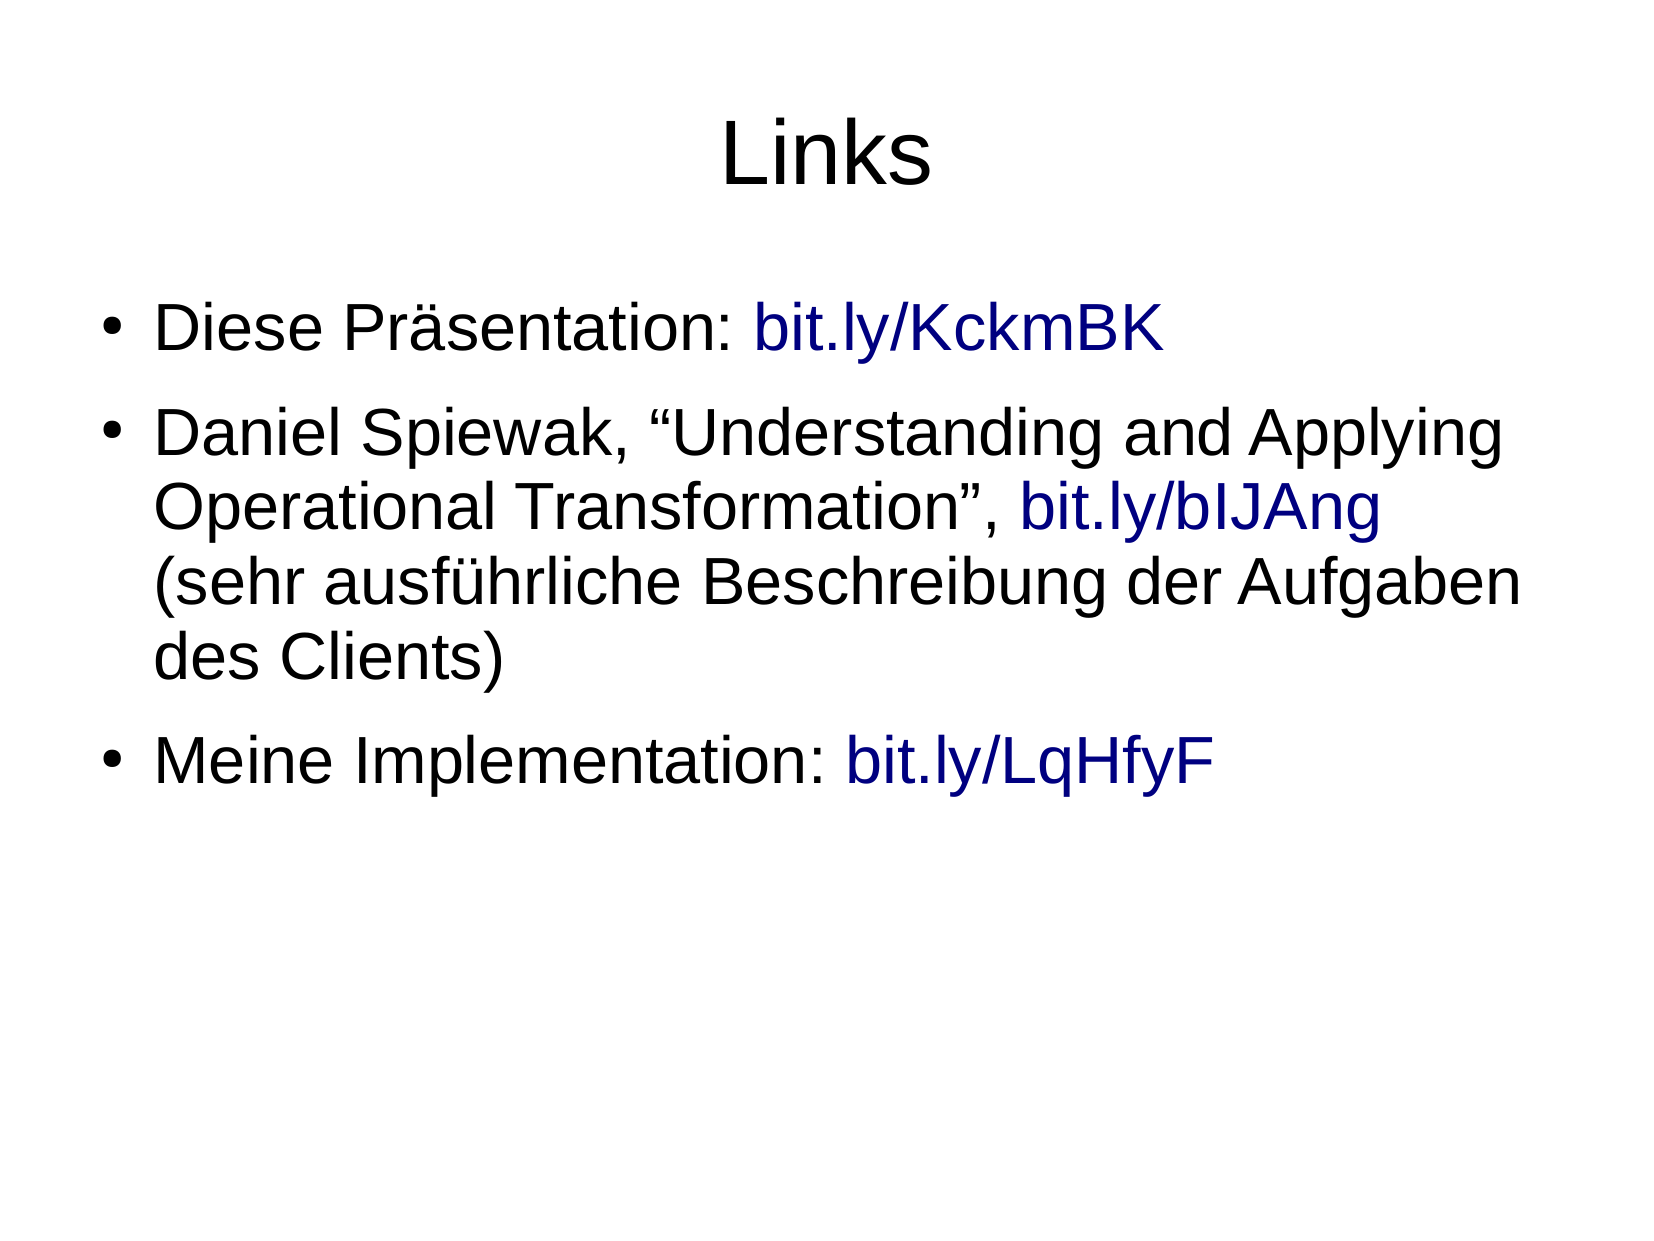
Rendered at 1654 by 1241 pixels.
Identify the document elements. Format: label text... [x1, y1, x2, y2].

list Diese Präsentation: bit.ly/KckmBK Daniel Spiewak, “Understanding and Applying Operational Transformation”, bit.ly/bIJAng (sehr ausführliche Beschreibung der Aufgaben des Clients) Meine Implementation: bit.ly/LqHfyF [82, 290, 1538, 1010]
title Links [82, 49, 1571, 257]
